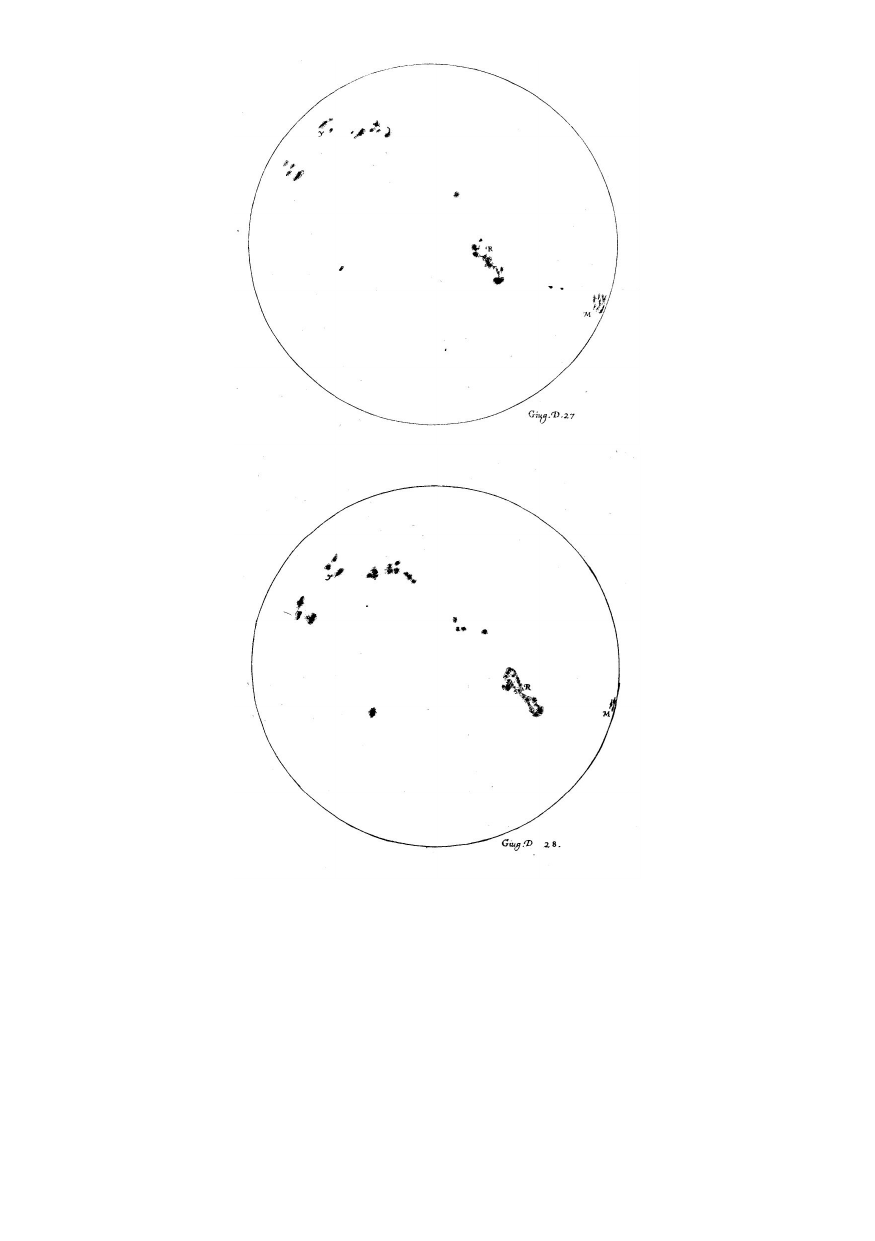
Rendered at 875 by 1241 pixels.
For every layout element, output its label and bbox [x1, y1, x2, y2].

picture [234, 448, 641, 879]
picture [234, 60, 640, 445]
